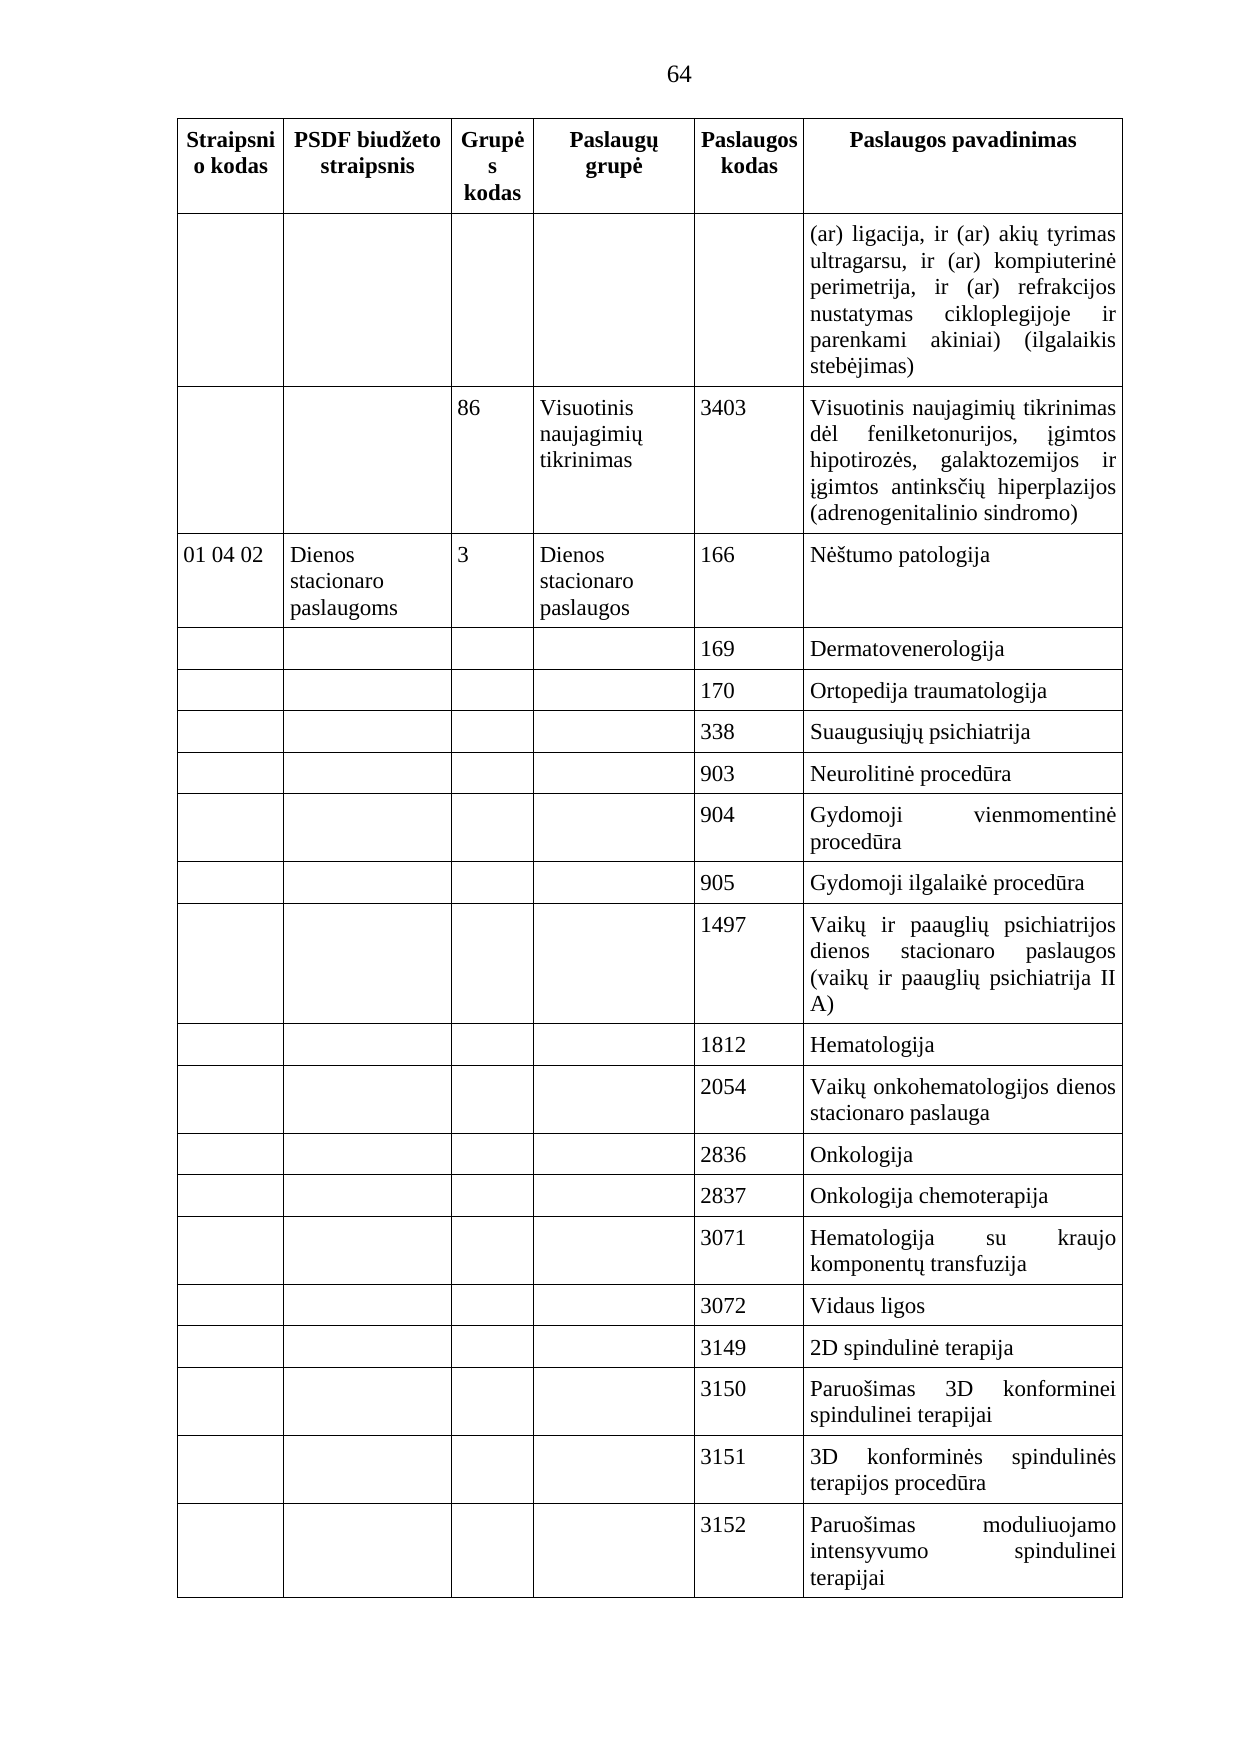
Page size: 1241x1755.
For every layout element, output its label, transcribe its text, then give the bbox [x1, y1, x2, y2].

table_cell [452, 1368, 533, 1435]
table_cell [178, 1436, 283, 1503]
table_cell [284, 1504, 451, 1597]
table_cell Dienos stacionaro paslaugos [534, 534, 694, 627]
table_cell [178, 1368, 283, 1435]
table_cell [452, 1066, 533, 1133]
table_cell 1812 [695, 1024, 803, 1065]
table_cell Dermatovenerologija [804, 628, 1122, 668]
table_cell Visuotinis naujagimių tikrinimas [534, 387, 694, 533]
table_cell [452, 711, 533, 752]
table_cell [284, 1217, 451, 1284]
table_cell [452, 1504, 533, 1597]
table_cell [534, 711, 694, 752]
table_cell [178, 1066, 283, 1133]
table_header PSDF biudžeto straipsnis [284, 119, 451, 212]
table_cell 01 04 02 [178, 534, 283, 627]
table_cell 3151 [695, 1436, 803, 1503]
table_cell 1497 [695, 904, 803, 1023]
table_cell [284, 1134, 451, 1174]
table_cell [534, 904, 694, 1023]
table_cell [178, 1504, 283, 1597]
table_cell [452, 1217, 533, 1284]
table_cell 3150 [695, 1368, 803, 1435]
table_cell Dienos stacionaro paslaugoms [284, 534, 451, 627]
table_cell [695, 214, 803, 386]
table_header Paslaugų grupė [534, 119, 694, 212]
table_cell [452, 862, 533, 903]
table_cell [178, 904, 283, 1023]
table_cell [284, 904, 451, 1023]
table_cell [284, 214, 451, 386]
table_cell 3152 [695, 1504, 803, 1597]
table_cell [178, 1326, 283, 1367]
table_cell [452, 628, 533, 668]
table_cell [534, 862, 694, 903]
table_cell [178, 628, 283, 668]
table_cell [534, 753, 694, 793]
table_cell Vidaus ligos [804, 1285, 1122, 1325]
table_cell [178, 794, 283, 861]
table_header Paslaugos pavadinimas [804, 119, 1122, 212]
table_cell [452, 794, 533, 861]
table_cell 903 [695, 753, 803, 793]
table_cell [284, 1326, 451, 1367]
table_cell Onkologija chemoterapija [804, 1175, 1122, 1216]
table_cell [452, 753, 533, 793]
table_cell [284, 387, 451, 533]
table_cell [284, 862, 451, 903]
table_cell (ar) ligacija, ir (ar) akių tyrimas ultragarsu, ir (ar) kompiuterinė perimetrija, ir (ar) refrakcijos nustatymas cikloplegijoje ir parenkami akiniai) (ilgalaikis stebėjimas) [804, 214, 1122, 386]
table_cell [178, 1285, 283, 1325]
table_cell [534, 1326, 694, 1367]
table_cell [452, 904, 533, 1023]
table_cell [534, 1134, 694, 1174]
table_cell 170 [695, 670, 803, 710]
table_cell Hematologija su kraujo komponentų transfuzija [804, 1217, 1122, 1284]
table_cell [452, 1436, 533, 1503]
table_cell [534, 1504, 694, 1597]
table_cell [534, 794, 694, 861]
table_cell [284, 711, 451, 752]
table_header Grupės kodas [452, 119, 533, 212]
table_cell 3 [452, 534, 533, 627]
table_cell [284, 1285, 451, 1325]
table_cell Onkologija [804, 1134, 1122, 1174]
table_cell Neurolitinė procedūra [804, 753, 1122, 793]
table_cell [534, 1217, 694, 1284]
table_cell [452, 1134, 533, 1174]
table_cell [534, 1024, 694, 1065]
table_cell [178, 1134, 283, 1174]
table_cell [534, 628, 694, 668]
table_header Straipsnio kodas [178, 119, 283, 212]
table_cell 3149 [695, 1326, 803, 1367]
table_cell [452, 214, 533, 386]
table_cell 169 [695, 628, 803, 668]
table_cell [534, 1066, 694, 1133]
table_cell [452, 1326, 533, 1367]
table_cell Paruošimas 3D konforminei spindulinei terapijai [804, 1368, 1122, 1435]
table_cell [284, 753, 451, 793]
table_cell 905 [695, 862, 803, 903]
table_cell 2836 [695, 1134, 803, 1174]
table_cell 166 [695, 534, 803, 627]
table_cell [284, 1175, 451, 1216]
table_cell 3071 [695, 1217, 803, 1284]
table_cell 2054 [695, 1066, 803, 1133]
table_cell [452, 1285, 533, 1325]
table_cell [284, 1368, 451, 1435]
table_cell Hematologija [804, 1024, 1122, 1065]
table_cell [534, 1285, 694, 1325]
table_cell [452, 1175, 533, 1216]
table_cell [534, 1175, 694, 1216]
table_cell [178, 387, 283, 533]
table_cell 3403 [695, 387, 803, 533]
table_cell [178, 862, 283, 903]
table_cell 338 [695, 711, 803, 752]
table_cell [284, 794, 451, 861]
table_cell 904 [695, 794, 803, 861]
table_cell 3072 [695, 1285, 803, 1325]
table_cell Paruošimas moduliuojamo intensyvumo spindulinei terapijai [804, 1504, 1122, 1597]
table_cell [178, 1024, 283, 1065]
table_cell [534, 670, 694, 710]
table_cell Gydomoji vienmomentinė procedūra [804, 794, 1122, 861]
table_cell [178, 1217, 283, 1284]
table_cell Visuotinis naujagimių tikrinimas dėl fenilketonurijos, įgimtos hipotirozės, galaktozemijos ir įgimtos antinksčių hiperplazijos (adrenogenitalinio sindromo) [804, 387, 1122, 533]
table_cell [178, 214, 283, 386]
table_cell [284, 1024, 451, 1065]
table_cell [452, 670, 533, 710]
table_cell Nėštumo patologija [804, 534, 1122, 627]
table_cell [284, 670, 451, 710]
table_cell 2D spindulinė terapija [804, 1326, 1122, 1367]
table_cell Ortopedija traumatologija [804, 670, 1122, 710]
table_cell [178, 1175, 283, 1216]
table_cell [178, 711, 283, 752]
table_cell Vaikų onkohematologijos dienos stacionaro paslauga [804, 1066, 1122, 1133]
table_cell [534, 1436, 694, 1503]
table_cell [284, 628, 451, 668]
table_cell 2837 [695, 1175, 803, 1216]
table_cell [534, 214, 694, 386]
table_cell [284, 1066, 451, 1133]
table_cell [452, 1024, 533, 1065]
table_header Paslaugos kodas [695, 119, 803, 212]
table_cell [178, 753, 283, 793]
table_cell 86 [452, 387, 533, 533]
table_cell [178, 670, 283, 710]
table_cell Gydomoji ilgalaikė procedūra [804, 862, 1122, 903]
table_cell [534, 1368, 694, 1435]
table_cell Vaikų ir paauglių psichiatrijos dienos stacionaro paslaugos (vaikų ir paauglių psichiatrija II A) [804, 904, 1122, 1023]
table_cell 3D konforminės spindulinės terapijos procedūra [804, 1436, 1122, 1503]
table_cell Suaugusiųjų psichiatrija [804, 711, 1122, 752]
table_cell [284, 1436, 451, 1503]
